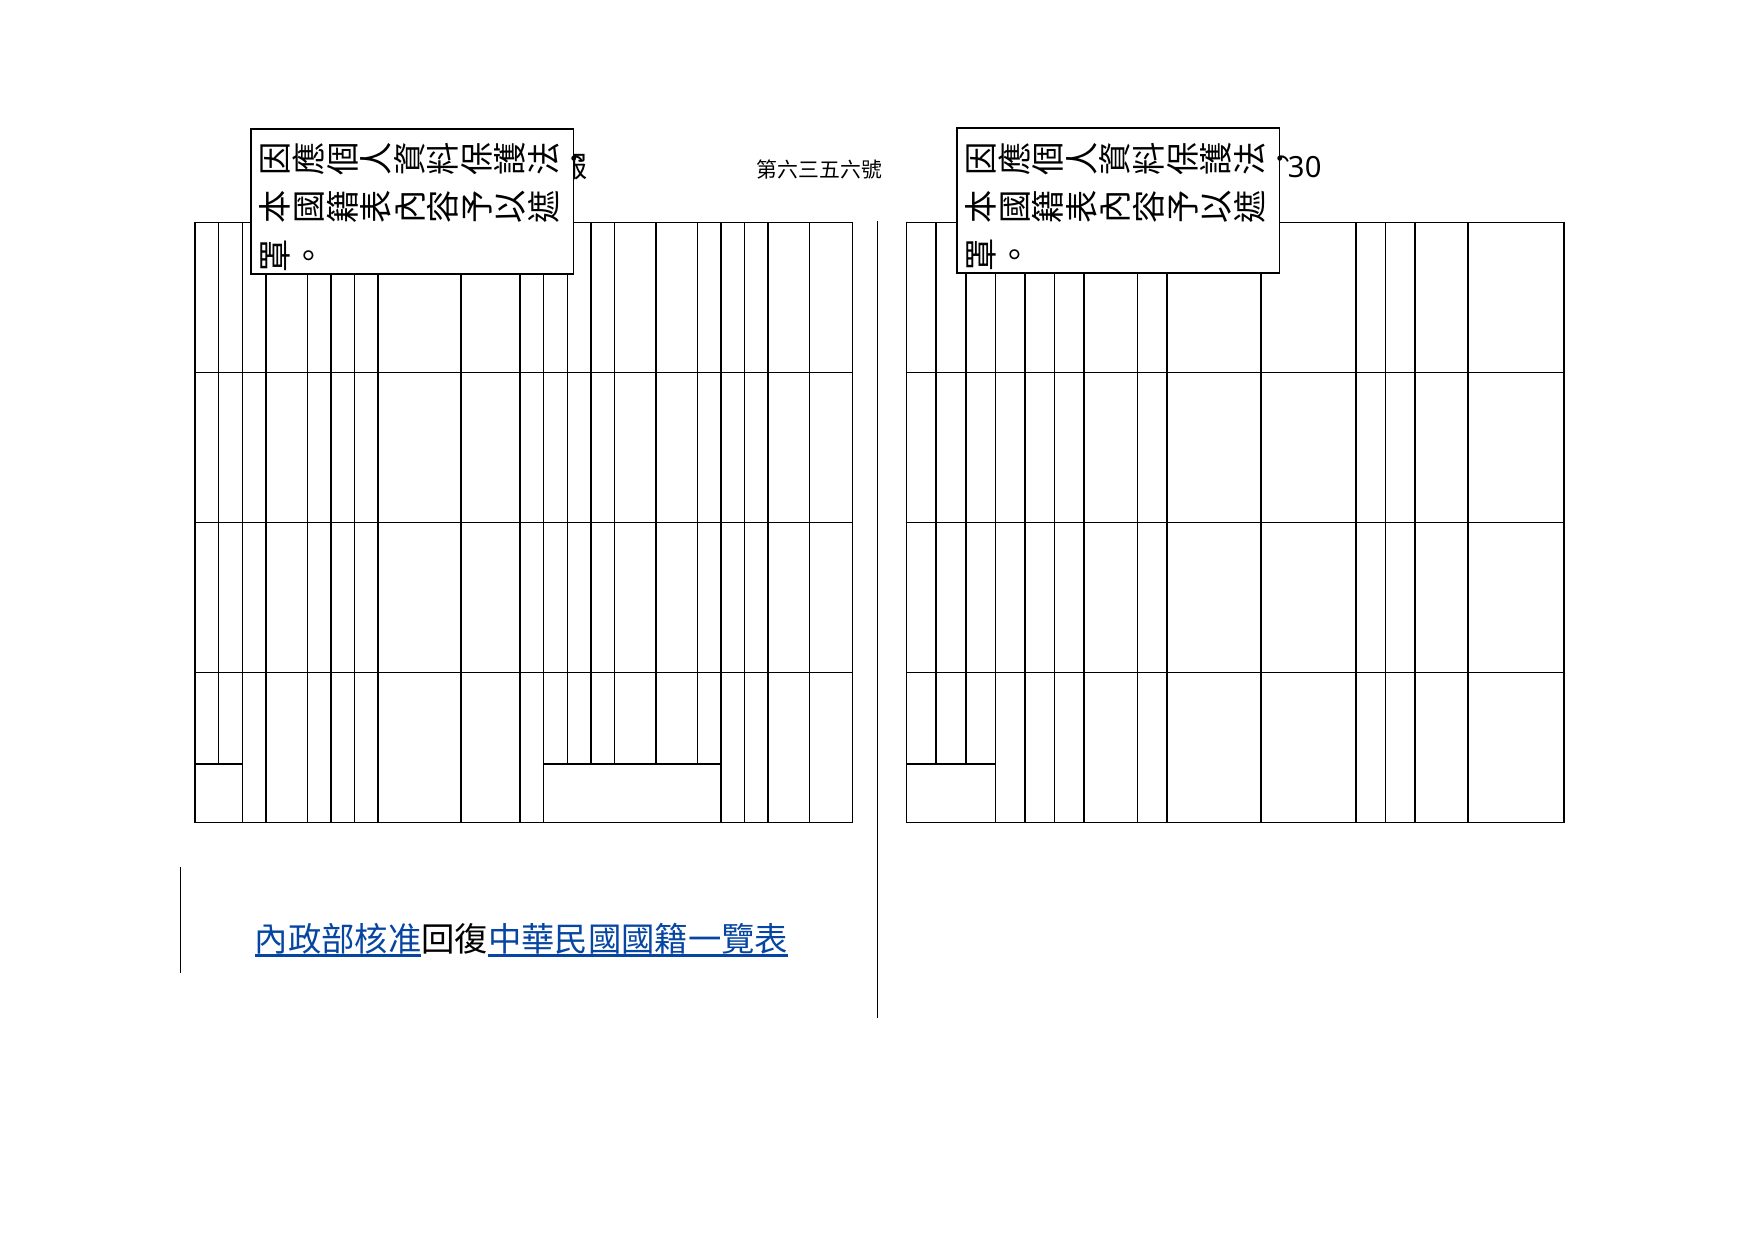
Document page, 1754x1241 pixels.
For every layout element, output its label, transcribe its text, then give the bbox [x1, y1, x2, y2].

table_cell [196, 373, 218, 522]
table_cell [332, 673, 354, 822]
table_cell [907, 523, 935, 672]
table_header [243, 223, 265, 372]
table_cell [1055, 673, 1083, 822]
table_header [568, 223, 590, 372]
table_cell [937, 673, 965, 763]
table_cell [745, 673, 767, 822]
table_cell [907, 373, 935, 522]
table_cell [1168, 523, 1260, 672]
table_cell [544, 523, 567, 672]
table_cell [937, 523, 965, 672]
table_header [967, 274, 995, 372]
table_cell [967, 373, 995, 522]
table_cell [1138, 373, 1166, 522]
table_cell [1085, 523, 1137, 672]
table_cell [745, 373, 767, 522]
table_cell [615, 673, 655, 763]
table_cell [219, 673, 242, 763]
table_cell [698, 373, 720, 522]
table_cell [769, 673, 809, 822]
table_cell [196, 673, 218, 763]
table_cell [219, 373, 242, 522]
table_header [379, 275, 460, 372]
table_cell [219, 523, 242, 672]
table_cell [810, 673, 852, 822]
text 內政部核准回復中華民國國籍一覽表 [195, 867, 847, 973]
table_cell [308, 673, 330, 822]
table_header [1168, 274, 1260, 372]
table_header [937, 223, 965, 372]
table_cell [1386, 523, 1414, 672]
table_header [722, 223, 744, 372]
table_cell [568, 373, 590, 522]
table_cell [1416, 673, 1467, 822]
table_header [308, 275, 330, 372]
table_cell [308, 373, 330, 522]
table_cell [544, 373, 567, 522]
table_header [1357, 223, 1385, 372]
table_cell [267, 373, 307, 522]
table_header [1026, 274, 1054, 372]
table_cell [1085, 673, 1137, 822]
table_cell [615, 373, 655, 522]
table_header [1469, 223, 1563, 372]
table_cell [462, 373, 519, 522]
table_cell [332, 373, 354, 522]
table_cell [1168, 673, 1260, 822]
table_cell [308, 523, 330, 672]
table_cell [745, 523, 767, 672]
table_cell [1026, 373, 1054, 522]
table_cell [196, 523, 218, 672]
table_cell [1138, 673, 1166, 822]
table_cell [1262, 523, 1355, 672]
table_cell [243, 673, 265, 822]
table_header [769, 223, 809, 372]
table_header [996, 274, 1024, 372]
table_cell [1469, 673, 1563, 822]
table_cell [1055, 373, 1083, 522]
table_cell [698, 523, 720, 672]
table_header [810, 223, 852, 372]
table_cell [196, 765, 242, 822]
table_cell [521, 673, 543, 822]
table_cell [657, 523, 697, 672]
table_cell [243, 373, 265, 522]
table_cell [722, 673, 744, 822]
table_cell [521, 373, 543, 522]
table_cell [907, 673, 935, 763]
table_cell [379, 523, 460, 672]
table_cell [657, 673, 697, 763]
table_cell [544, 765, 720, 822]
table_cell [1469, 523, 1563, 672]
table_cell [967, 523, 995, 672]
table_header [267, 275, 307, 372]
table_cell [1386, 673, 1414, 822]
table_header [1138, 274, 1166, 372]
table_cell [996, 523, 1024, 672]
table_cell [243, 523, 265, 672]
table_cell [1357, 373, 1385, 522]
table_header [521, 275, 543, 372]
table_header [1085, 274, 1137, 372]
table_cell [1357, 523, 1385, 672]
table_cell [267, 673, 307, 822]
table_cell [907, 765, 995, 822]
table_header [196, 223, 218, 372]
table_cell [967, 673, 995, 763]
table_cell [698, 673, 720, 763]
table_cell [996, 373, 1024, 522]
table_cell [1262, 373, 1355, 522]
table_cell [657, 373, 697, 522]
table_header [907, 223, 935, 372]
table_header [355, 275, 377, 372]
table_cell [810, 373, 852, 522]
table_cell [379, 673, 460, 822]
table_cell [722, 523, 744, 672]
table_cell [769, 373, 809, 522]
table_cell [1469, 373, 1563, 522]
table_header [1386, 223, 1414, 372]
table_cell [592, 523, 614, 672]
table_cell [355, 523, 377, 672]
table_header [657, 223, 697, 372]
table_header [462, 275, 519, 372]
table_cell [355, 373, 377, 522]
table_header [1055, 274, 1083, 372]
table_cell [379, 373, 460, 522]
table_header [592, 223, 614, 372]
table_cell [332, 523, 354, 672]
table_cell [937, 373, 965, 522]
table_cell [722, 373, 744, 522]
table_cell [1357, 673, 1385, 822]
table_cell [592, 673, 614, 763]
table_cell [568, 523, 590, 672]
table_cell [1138, 523, 1166, 672]
table_cell [1386, 373, 1414, 522]
table_header [332, 275, 354, 372]
table_cell [1085, 373, 1137, 522]
table_cell [267, 523, 307, 672]
table_header [544, 275, 567, 372]
table_cell [462, 523, 519, 672]
table_cell [1416, 523, 1467, 672]
table_cell [1026, 673, 1054, 822]
table_cell [615, 523, 655, 672]
table_cell [1262, 673, 1355, 822]
table_header [745, 223, 767, 372]
table_header [698, 223, 720, 372]
table_header [1262, 223, 1355, 372]
table_cell [1026, 523, 1054, 672]
table_cell [810, 523, 852, 672]
table_cell [592, 373, 614, 522]
table_cell [521, 523, 543, 672]
table_cell [568, 673, 590, 763]
table_cell [462, 673, 519, 822]
table_cell [1055, 523, 1083, 672]
table_header [615, 223, 655, 372]
table_cell [1416, 373, 1467, 522]
table_header [1416, 223, 1467, 372]
table_cell [355, 673, 377, 822]
table_cell [996, 673, 1024, 822]
table_cell [769, 523, 809, 672]
table_header [219, 223, 242, 372]
table_cell [544, 673, 567, 763]
table_cell [1168, 373, 1260, 522]
